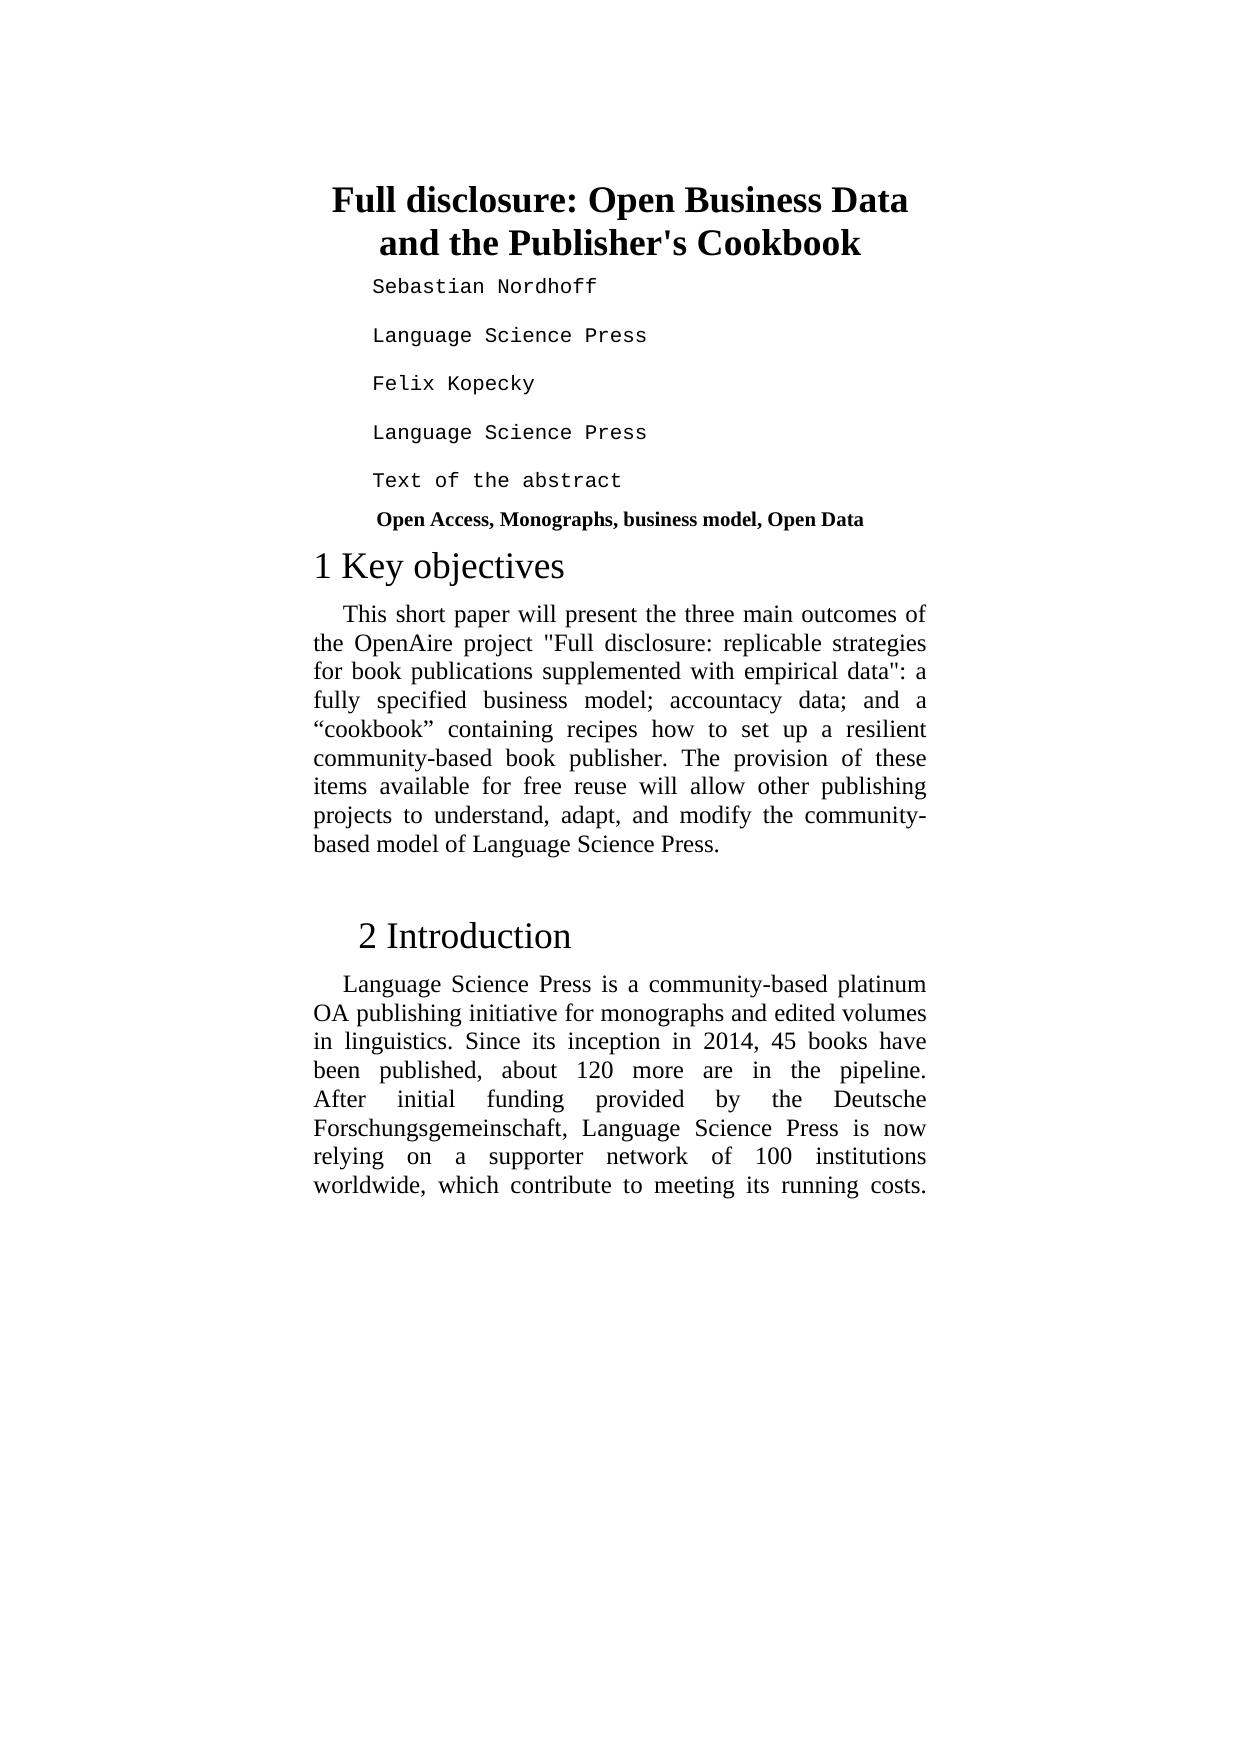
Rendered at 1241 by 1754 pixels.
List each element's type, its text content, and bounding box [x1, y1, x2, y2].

text Language Science Press is a community-based platinum OA publishing initiative for monographs and edited volumes in linguistics. Since its inception in 2014, 45 books have been published, about 120 more are in the pipeline. After initial funding provided by the Deutsche Forschungsgemeinschaft, Language Science Press is now relying on a supporter network of 100 institutions worldwide, which contribute to meeting its running costs. [313, 969, 927, 1199]
text Open Access, Monographs, business model, Open Data [313, 507, 927, 531]
text Language Science Press [372, 324, 868, 348]
title Full disclosure: Open Business Data and the Publisher's Cookbook [313, 177, 927, 263]
text This short paper will present the three main outcomes of the OpenAire project "Full disclosure: replicable strategies for book publications supplemented with empirical data": a fully specified business model; accountacy data; and a “cookbook” containing recipes how to set up a resilient community-based book publisher. The provision of these items available for free reuse will allow other publishing projects to understand, adapt, and modify the community-based model of Language Science Press. [313, 599, 927, 858]
subtitle 1 Key objectives [313, 543, 927, 586]
text Text of the abstract [372, 471, 868, 494]
text Sebastian Nordhoff [372, 276, 868, 299]
text Felix Kopecky [372, 373, 868, 397]
subtitle 2 Introduction [313, 870, 927, 956]
text Language Science Press [372, 422, 868, 446]
